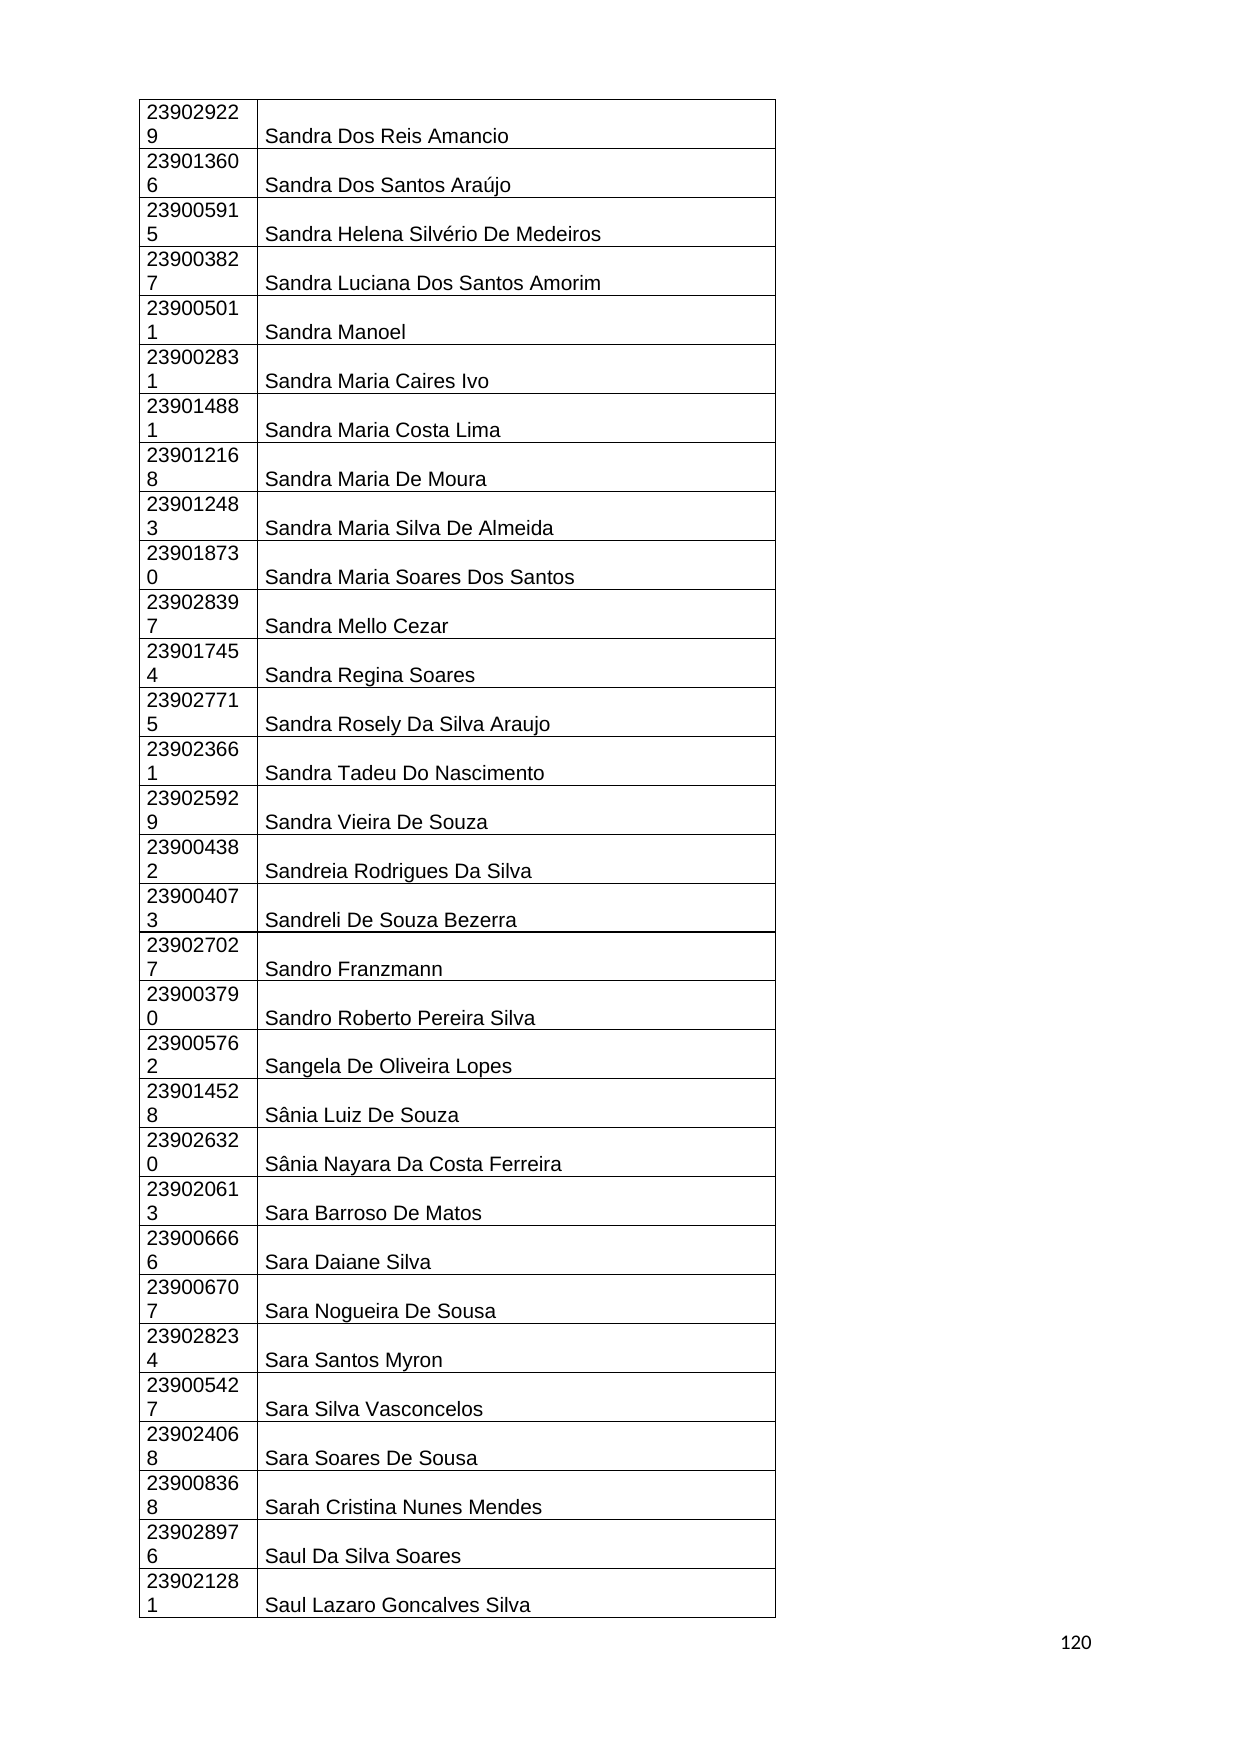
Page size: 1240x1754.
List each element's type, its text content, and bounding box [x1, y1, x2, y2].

table_cell 239029229 [140, 100, 257, 148]
table_cell 239028397 [140, 590, 257, 638]
table_cell Sara Silva Vasconcelos [258, 1373, 775, 1421]
table_cell Sandreia Rodrigues Da Silva [258, 835, 775, 882]
table_cell Sandra Luciana Dos Santos Amorim [258, 247, 775, 295]
table_cell Sânia Nayara Da Costa Ferreira [258, 1128, 775, 1176]
table_cell 239027027 [140, 933, 257, 980]
table_cell 239027715 [140, 688, 257, 736]
table_cell Sara Daiane Silva [258, 1226, 775, 1274]
table_cell 239005762 [140, 1030, 257, 1078]
table_cell Saul Da Silva Soares [258, 1520, 775, 1568]
table_cell Sandreli De Souza Bezerra [258, 884, 775, 931]
table_cell Sânia Luiz De Souza [258, 1079, 775, 1127]
table_cell 239014881 [140, 394, 257, 442]
table_cell 239012483 [140, 492, 257, 540]
table_cell 239004073 [140, 884, 257, 931]
table_cell 239003790 [140, 981, 257, 1029]
table_cell 239028234 [140, 1324, 257, 1372]
table_cell Sara Nogueira De Sousa [258, 1275, 775, 1323]
table_cell Sara Soares De Sousa [258, 1422, 775, 1470]
table_cell Saul Lazaro Goncalves Silva [258, 1569, 775, 1617]
table_cell 239014528 [140, 1079, 257, 1127]
table_cell 239005427 [140, 1373, 257, 1421]
table_cell 239024068 [140, 1422, 257, 1470]
table_cell Sandra Helena Silvério De Medeiros [258, 198, 775, 246]
table_cell 239025929 [140, 786, 257, 833]
table_cell 239021281 [140, 1569, 257, 1617]
table_cell Sandra Regina Soares [258, 639, 775, 687]
table_cell 239003827 [140, 247, 257, 295]
table_cell 239005011 [140, 296, 257, 344]
table_cell Sandra Maria Silva De Almeida [258, 492, 775, 540]
table_cell Sandro Roberto Pereira Silva [258, 981, 775, 1029]
table_cell 239023661 [140, 737, 257, 784]
table_cell 239005915 [140, 198, 257, 246]
table_cell 239026320 [140, 1128, 257, 1176]
table_cell Sandra Maria De Moura [258, 443, 775, 491]
table_cell 239004382 [140, 835, 257, 882]
table_cell Sangela De Oliveira Lopes [258, 1030, 775, 1078]
table_cell 239006666 [140, 1226, 257, 1274]
table_cell Sandra Maria Costa Lima [258, 394, 775, 442]
table_cell Sandra Rosely Da Silva Araujo [258, 688, 775, 736]
table_cell Sandra Tadeu Do Nascimento [258, 737, 775, 784]
table_cell 239006707 [140, 1275, 257, 1323]
table_cell Sara Santos Myron [258, 1324, 775, 1372]
table_cell Sandro Franzmann [258, 933, 775, 980]
table_cell Sandra Vieira De Souza [258, 786, 775, 833]
table_cell Sarah Cristina Nunes Mendes [258, 1471, 775, 1519]
table_cell 239012168 [140, 443, 257, 491]
table_cell 239028976 [140, 1520, 257, 1568]
table_cell 239020613 [140, 1177, 257, 1225]
table_cell 239008368 [140, 1471, 257, 1519]
table_cell Sandra Manoel [258, 296, 775, 344]
table_cell Sara Barroso De Matos [258, 1177, 775, 1225]
table_cell 239002831 [140, 345, 257, 393]
table_cell 239018730 [140, 541, 257, 589]
table_cell 239017454 [140, 639, 257, 687]
table_cell Sandra Maria Caires Ivo [258, 345, 775, 393]
table_cell Sandra Mello Cezar [258, 590, 775, 638]
table_cell Sandra Dos Santos Araújo [258, 149, 775, 197]
table_cell 239013606 [140, 149, 257, 197]
table_cell Sandra Dos Reis Amancio [258, 100, 775, 148]
table_cell Sandra Maria Soares Dos Santos [258, 541, 775, 589]
